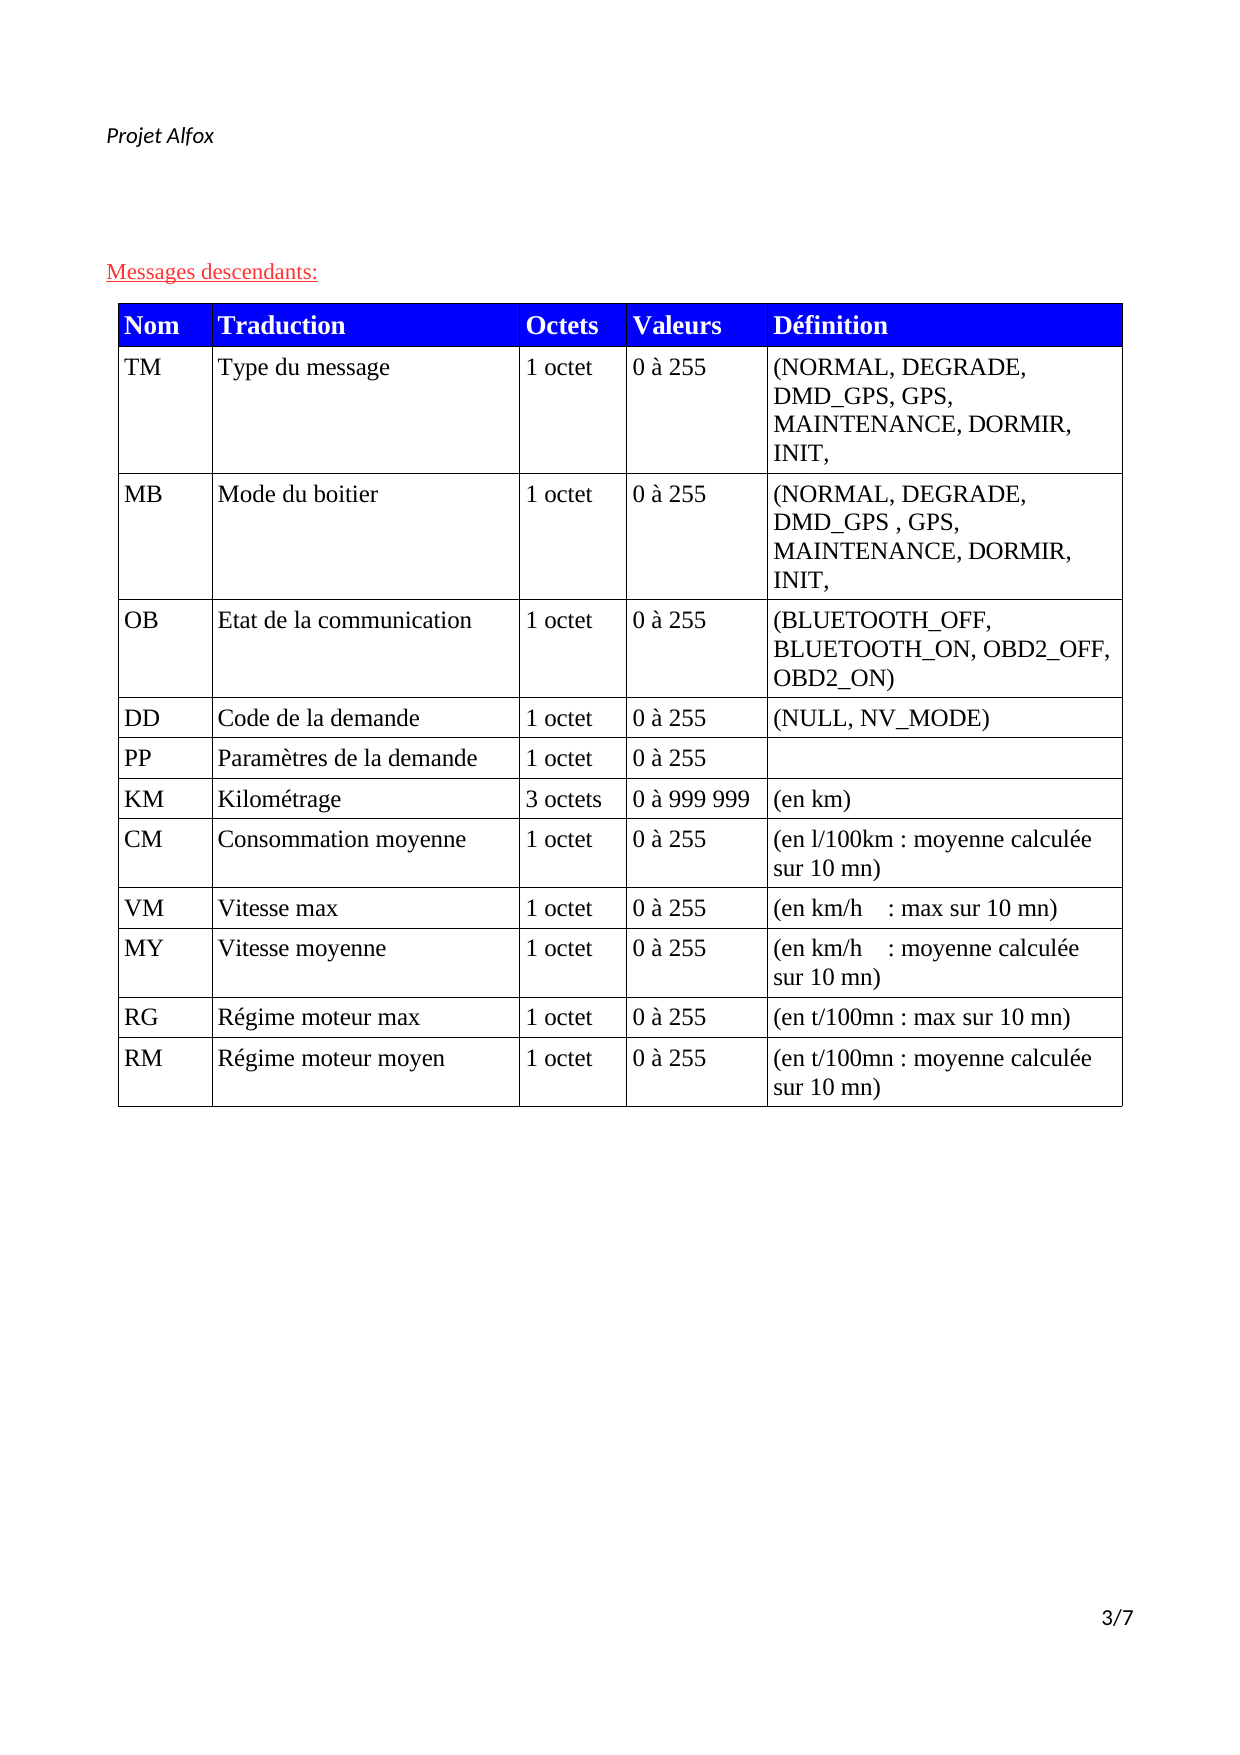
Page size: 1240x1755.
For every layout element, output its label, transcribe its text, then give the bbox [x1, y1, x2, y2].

table_cell Vitesse max [213, 888, 519, 927]
table_cell 0 à 255 [627, 888, 767, 927]
table_cell (en km/h : moyenne calculée sur 10 mn) [768, 929, 1122, 996]
table_cell 3 octets [520, 779, 626, 818]
table_cell CM [119, 819, 212, 887]
table_cell 0 à 255 [627, 819, 767, 887]
table_cell PP [119, 738, 212, 778]
table_cell Consommation moyenne [213, 819, 519, 887]
table_cell TM [119, 347, 212, 473]
table_cell 0 à 255 [627, 1038, 767, 1106]
table_cell (en km/h : max sur 10 mn) [768, 888, 1122, 927]
table_cell 1 octet [520, 819, 626, 887]
table_cell (NORMAL, DEGRADE, DMD_GPS, GPS, MAINTENANCE, DORMIR, INIT, etc) [768, 347, 1122, 473]
table_cell (BLUETOOTH_OFF, BLUETOOTH_ON, OBD2_OFF, OBD2_ON) [768, 600, 1122, 697]
table_header Nom [119, 304, 212, 346]
table_cell Vitesse moyenne [213, 929, 519, 996]
table_cell 0 à 255 [627, 998, 767, 1037]
table_cell Etat de la communication [213, 600, 519, 697]
table_cell 0 à 255 [627, 929, 767, 996]
table_cell MB [119, 474, 212, 599]
table_cell 1 octet [520, 929, 626, 996]
table_cell 0 à 255 [627, 347, 767, 473]
table_cell KM [119, 779, 212, 818]
table_cell 1 octet [520, 888, 626, 927]
table_cell Code de la demande [213, 698, 519, 737]
table_cell RM [119, 1038, 212, 1106]
table_cell RG [119, 998, 212, 1037]
table_cell 1 octet [520, 600, 626, 697]
table_cell Type du message [213, 347, 519, 473]
table_cell 1 octet [520, 738, 626, 778]
table_cell 0 à 255 [627, 698, 767, 737]
table_cell (en km) [768, 779, 1122, 818]
table_cell DD [119, 698, 212, 737]
table_cell 0 à 999 999 [627, 779, 767, 818]
table_cell (en t/100mn : moyenne calculée sur 10 mn) [768, 1038, 1122, 1106]
table_cell Kilométrage [213, 779, 519, 818]
table_cell 0 à 255 [627, 474, 767, 599]
table_cell (en l/100km : moyenne calculée sur 10 mn) [768, 819, 1122, 887]
table_header Traduction [213, 304, 519, 346]
table_cell MY [119, 929, 212, 996]
table_cell Régime moteur moyen [213, 1038, 519, 1106]
table_cell 0 à 255 [627, 600, 767, 697]
table_header Octets [520, 304, 626, 346]
table_cell Paramètres de la demande [213, 738, 519, 778]
table_cell 1 octet [520, 998, 626, 1037]
table_cell Régime moteur max [213, 998, 519, 1037]
table_cell (NORMAL, DEGRADE, DMD_GPS , GPS, MAINTENANCE, DORMIR, INIT, etc) [768, 474, 1122, 599]
table_cell Mode du boitier [213, 474, 519, 599]
table_cell (en t/100mn : max sur 10 mn) [768, 998, 1122, 1037]
table_cell 0 à 255 [627, 738, 767, 778]
text Messages descendants: [106, 258, 1133, 284]
table_cell 1 octet [520, 347, 626, 473]
table_cell 1 octet [520, 474, 626, 599]
table_cell 1 octet [520, 1038, 626, 1106]
table_cell VM [119, 888, 212, 927]
table_cell OB [119, 600, 212, 697]
table_header Valeurs [627, 304, 767, 346]
table_header Définition [768, 304, 1122, 346]
table_cell (NULL, NV_MODE) [768, 698, 1122, 737]
table_cell 1 octet [520, 698, 626, 737]
table_cell [768, 738, 1122, 778]
